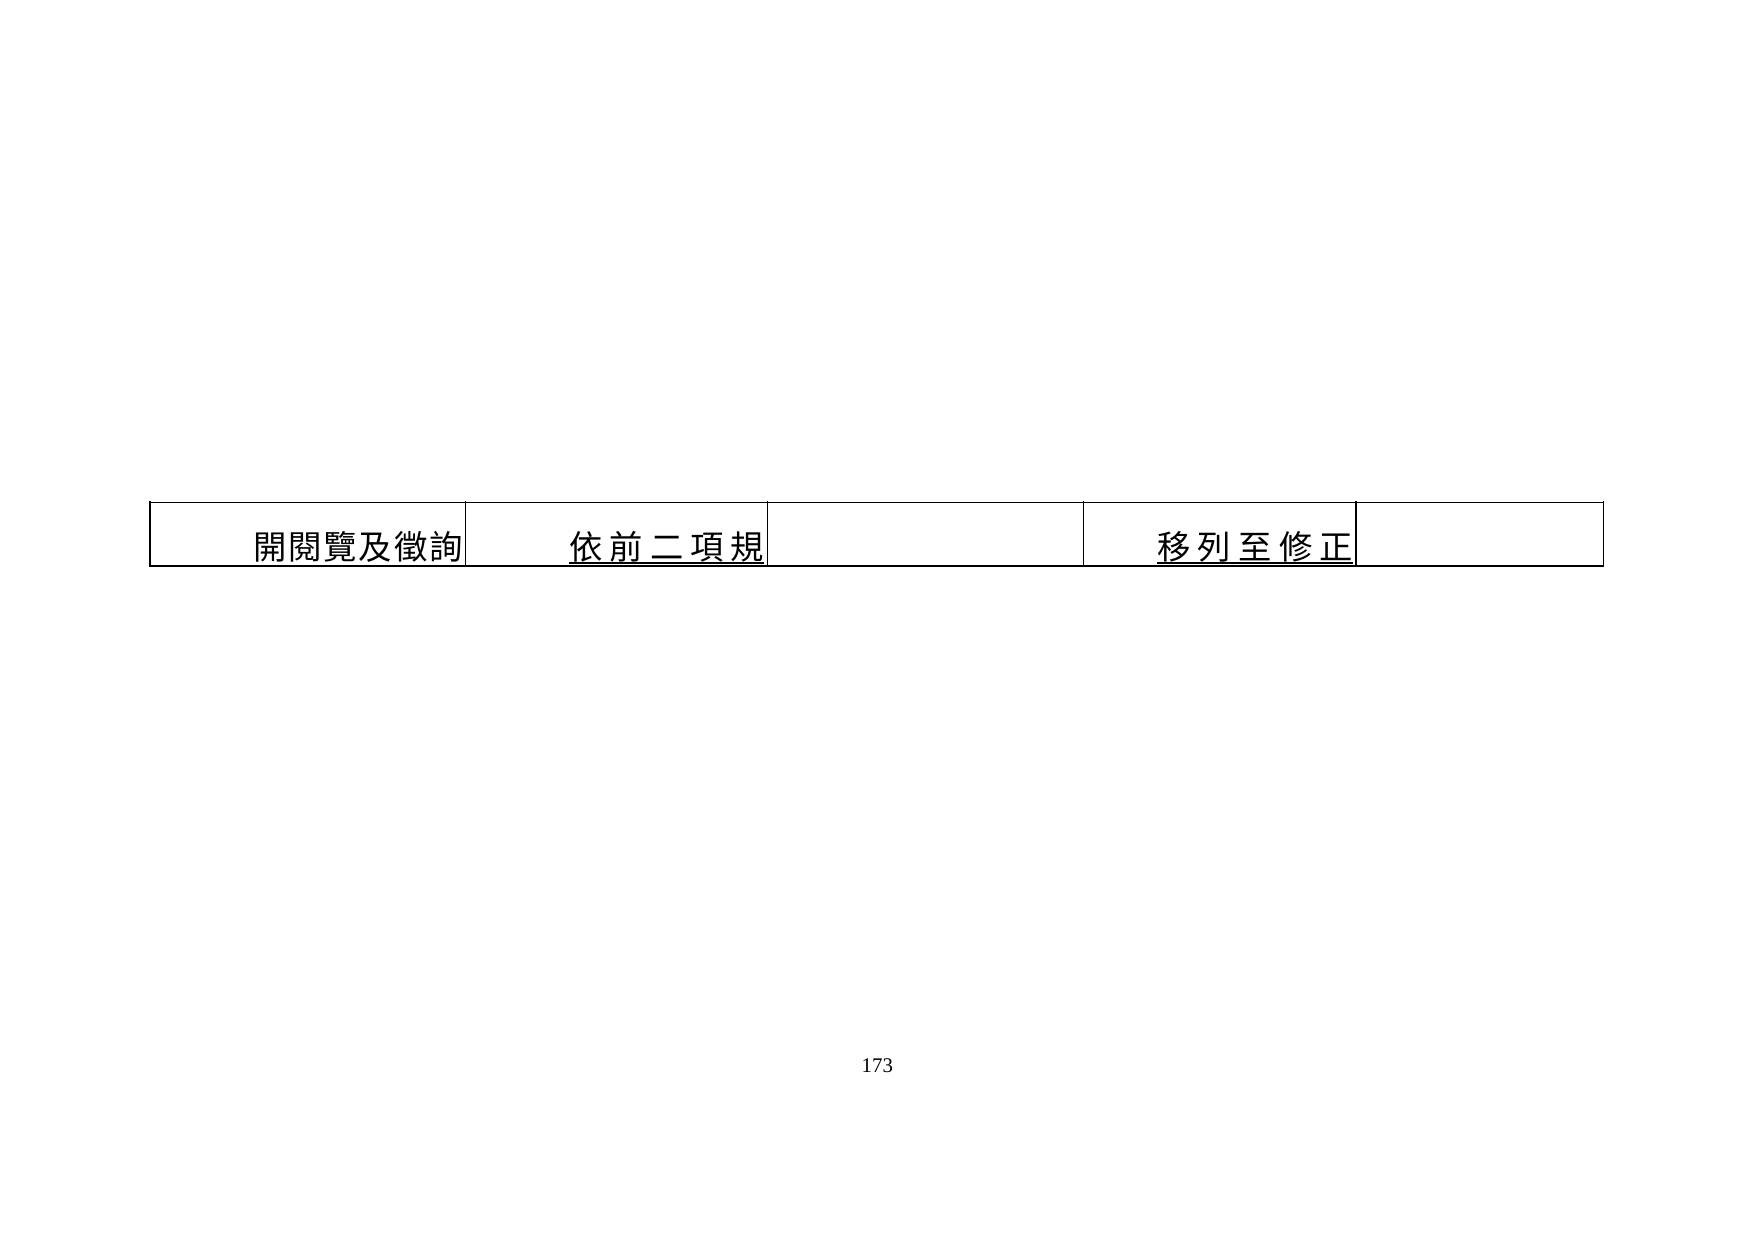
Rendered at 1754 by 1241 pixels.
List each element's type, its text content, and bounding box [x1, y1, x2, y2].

table_cell 移列至修正 [1084, 503, 1355, 565]
table_cell [1357, 503, 1603, 565]
table_cell [768, 503, 1083, 565]
table_cell 依前二項規 [466, 503, 767, 565]
table_cell 開閱覽及徵詢 [151, 503, 465, 565]
